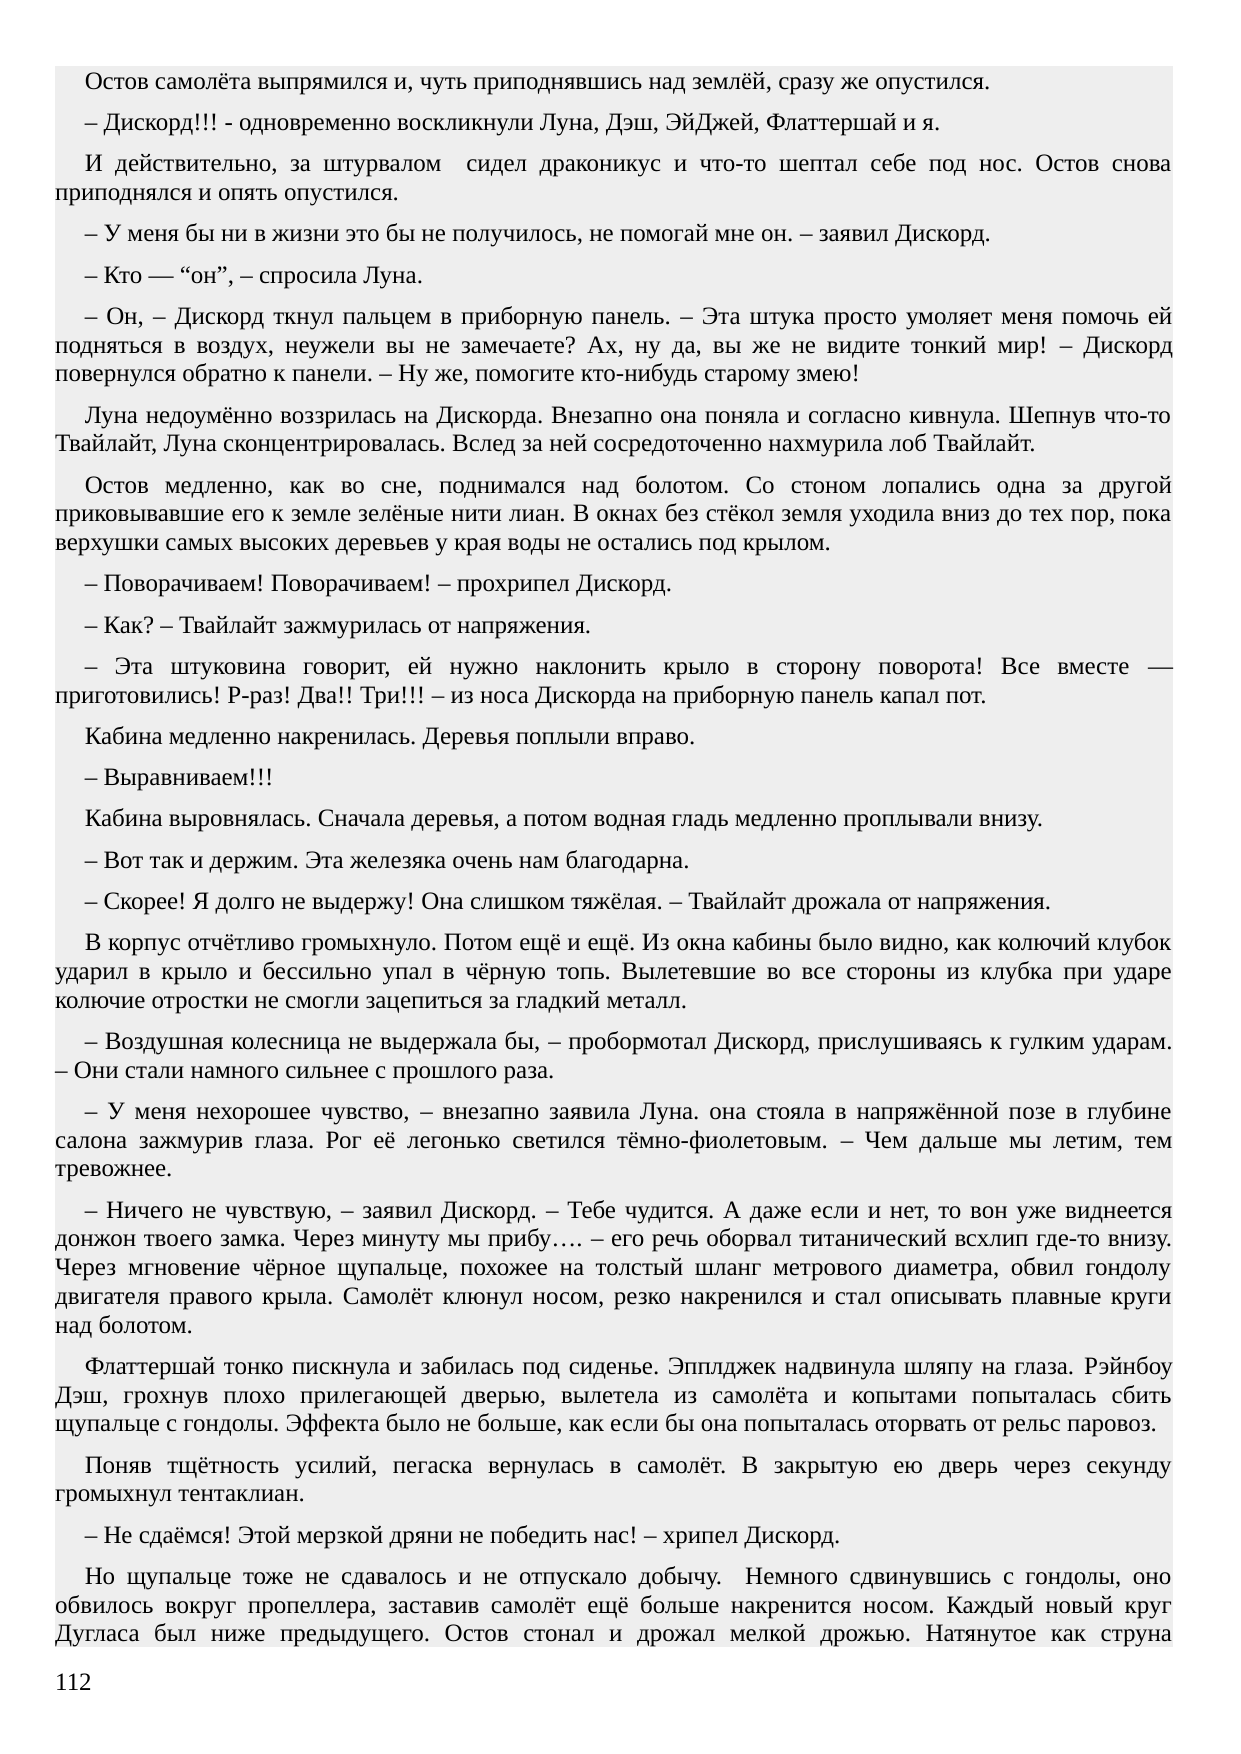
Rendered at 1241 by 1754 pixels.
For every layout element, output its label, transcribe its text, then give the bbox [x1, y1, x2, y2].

text В корпус отчётливо громыхнуло. Потом ещё и ещё. Из окна кабины было видно, как колючий клубок ударил в крыло и бессильно упал в чёрную топь. Вылетевшие во все стороны из клубка при ударе колючие отростки не смогли зацепиться за гладкий металл. [55, 927, 1173, 1013]
text Кабина выровнялась. Сначала деревья, а потом водная гладь медленно проплывали внизу. [55, 803, 1173, 832]
text Остов самолёта выпрямился и, чуть приподнявшись над землёй, сразу же опустился. [55, 66, 1173, 95]
text – Как? – Твайлайт зажмурилась от напряжения. [55, 610, 1173, 638]
text И действительно, за штурвалом сидел драконикус и что-то шептал себе под нос. Остов снова приподнялся и опять опустился. [55, 148, 1173, 206]
text Поняв тщётность усилий, пегаска вернулась в самолёт. В закрытую ею дверь через секунду громыхнул тентаклиан. [55, 1450, 1173, 1507]
text – Эта штуковина говорит, ей нужно наклонить крыло в сторону поворота! Все вместе — приготовились! Р-раз! Два!! Три!!! – из носа Дискорда на приборную панель капал пот. [55, 651, 1173, 708]
text Остов медленно, как во сне, поднимался над болотом. Со стоном лопались одна за другой приковывавшие его к земле зелёные нити лиан. В окнах без стёкол земля уходила вниз до тех пор, пока верхушки самых высоких деревьев у края воды не остались под крылом. [55, 470, 1173, 556]
text – Вот так и держим. Эта железяка очень нам благодарна. [55, 845, 1173, 873]
text – У меня нехорошее чувство, – внезапно заявила Луна. она стояла в напряжённой позе в глубине салона зажмурив глаза. Рог её легонько светился тёмно-фиолетовым. – Чем дальше мы летим, тем тревожнее. [55, 1096, 1173, 1182]
text – Скорее! Я долго не выдержу! Она слишком тяжёлая. – Твайлайт дрожала от напряжения. [55, 886, 1173, 915]
text – Ничего не чувствую, – заявил Дискорд. – Тебе чудится. А даже если и нет, то вон уже виднеется донжон твоего замка. Через минуту мы прибу…. – его речь оборвал титанический всхлип где-то внизу. Через мгновение чёрное щупальце, похожее на толстый шланг метрового диаметра, обвил гондолу двигателя правого крыла. Самолёт клюнул носом, резко накренился и стал описывать плавные круги над болотом. [55, 1195, 1173, 1338]
text Луна недоумённо воззрилась на Дискорда. Внезапно она поняла и согласно кивнула. Шепнув что-то Твайлайт, Луна сконцентрировалась. Вслед за ней сосредоточенно нахмурила лоб Твайлайт. [55, 400, 1173, 457]
text – Дискорд!!! - одновременно воскликнули Луна, Дэш, ЭйДжей, Флаттершай и я. [55, 107, 1173, 136]
text – Выравниваем!!! [55, 762, 1173, 791]
text Флаттершай тонко пискнула и забилась под сиденье. Эпплджек надвинула шляпу на глаза. Рэйнбоу Дэш, грохнув плохо прилегающей дверью, вылетела из самолёта и копытами попыталась сбить щупальце с гондолы. Эффекта было не больше, как если бы она попыталась оторвать от рельс паровоз. [55, 1351, 1173, 1437]
text – У меня бы ни в жизни это бы не получилось, не помогай мне он. – заявил Дискорд. [55, 218, 1173, 247]
text Кабина медленно накренилась. Деревья поплыли вправо. [55, 721, 1173, 750]
text – Воздушная колесница не выдержала бы, – пробормотал Дискорд, прислушиваясь к гулким ударам. – Они стали намного сильнее с прошлого раза. [55, 1026, 1173, 1083]
text – Не сдаёмся! Этой мерзкой дряни не победить нас! – хрипел Дискорд. [55, 1520, 1173, 1548]
text – Он, – Дискорд ткнул пальцем в приборную панель. – Эта штука просто умоляет меня помочь ей подняться в воздух, неужели вы не замечаете? Ах, ну да, вы же не видите тонкий мир! – Дискорд повернулся обратно к панели. – Ну же, помогите кто-нибудь старому змею! [55, 301, 1173, 387]
text Но щупальце тоже не сдавалось и не отпускало добычу. Немного сдвинувшись с гондолы, оно обвилось вокруг пропеллера, заставив самолёт ещё больше накренится носом. Каждый новый круг Дугласа был ниже предыдущего. Остов стонал и дрожал мелкой дрожью. Натянутое как струна [55, 1561, 1173, 1647]
text – Кто — “он”, – спросила Луна. [55, 260, 1173, 288]
text – Поворачиваем! Поворачиваем! – прохрипел Дискорд. [55, 568, 1173, 597]
